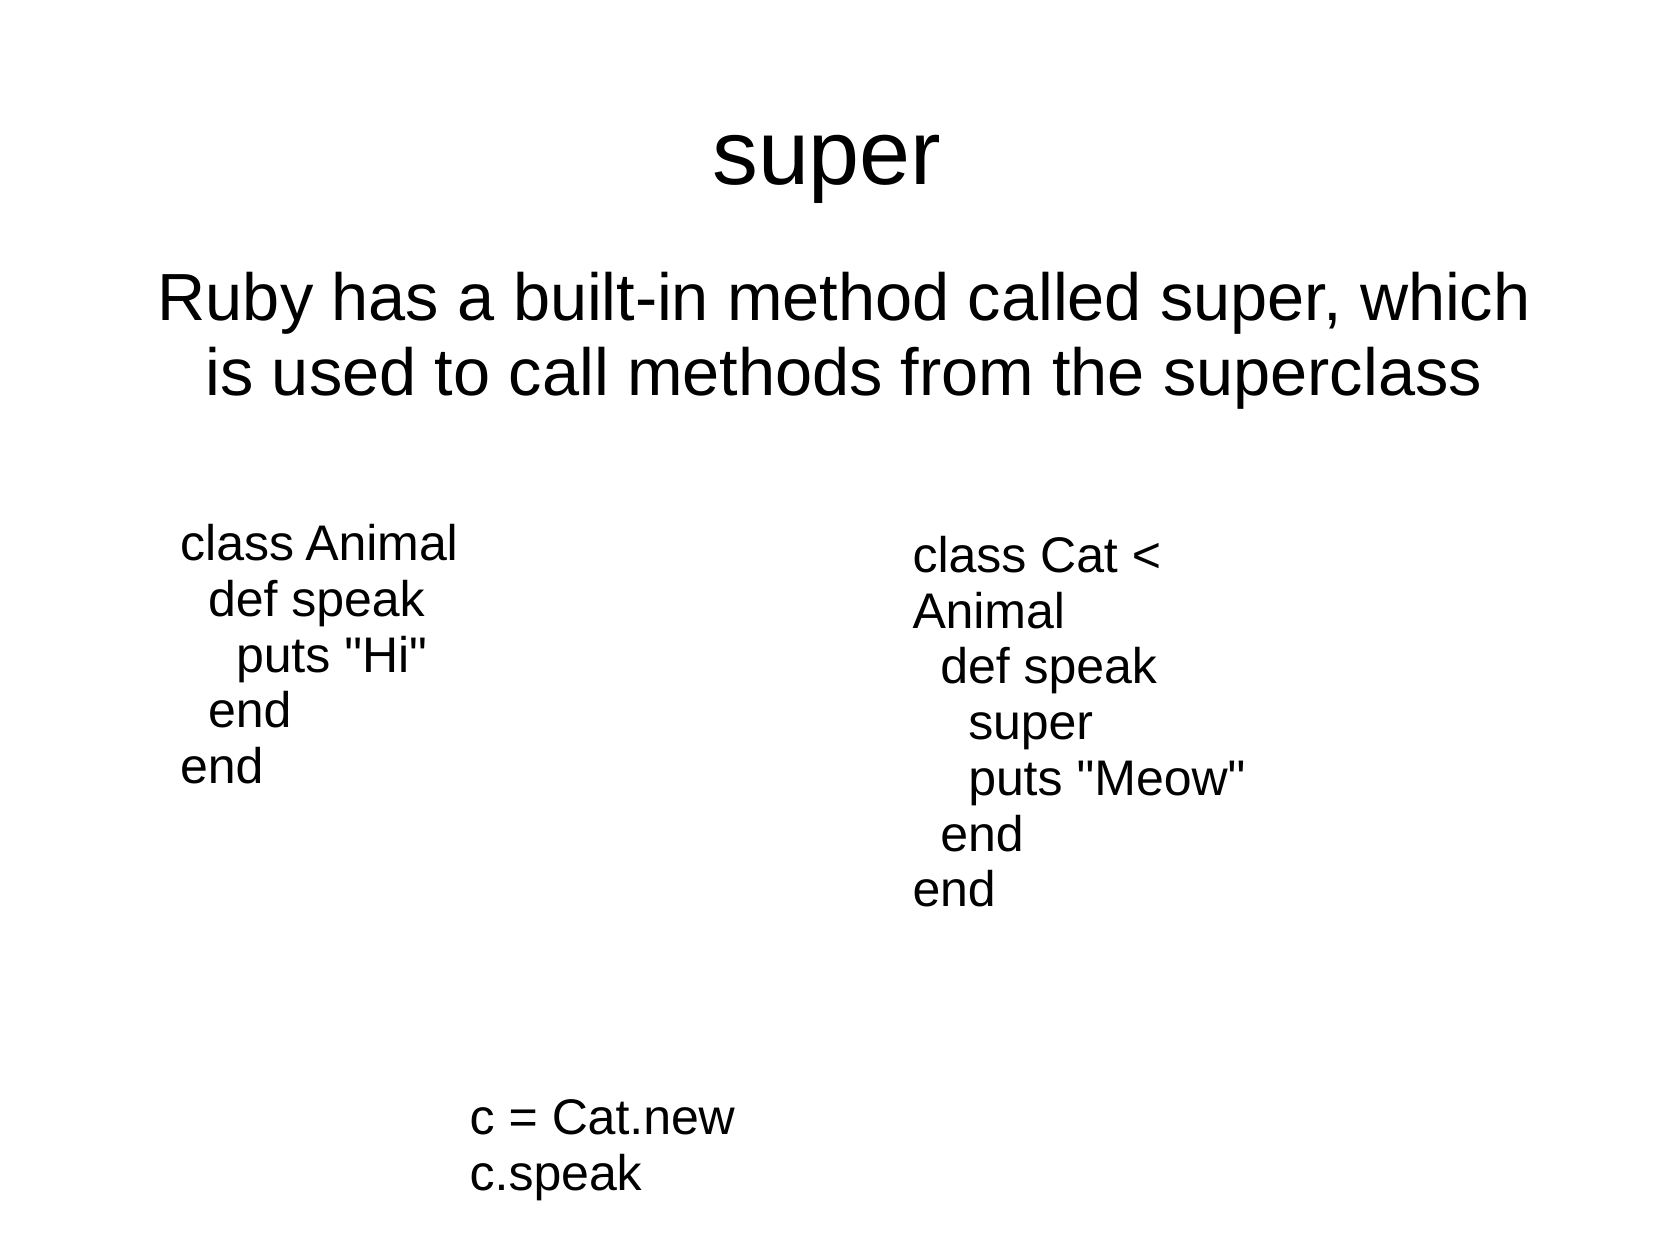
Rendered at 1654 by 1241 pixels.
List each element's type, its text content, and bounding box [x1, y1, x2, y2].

title super [82, 49, 1571, 257]
text_box class Cat < Animal def speak super puts "Meow" end end [897, 519, 1312, 925]
text_box c = Cat.new c.speak [454, 1082, 845, 1209]
subtitle Ruby has a built-in method called super, which is used to call methods from the superclass [129, 260, 1560, 709]
text_box class Animal def speak puts "Hi" end end [165, 507, 768, 802]
